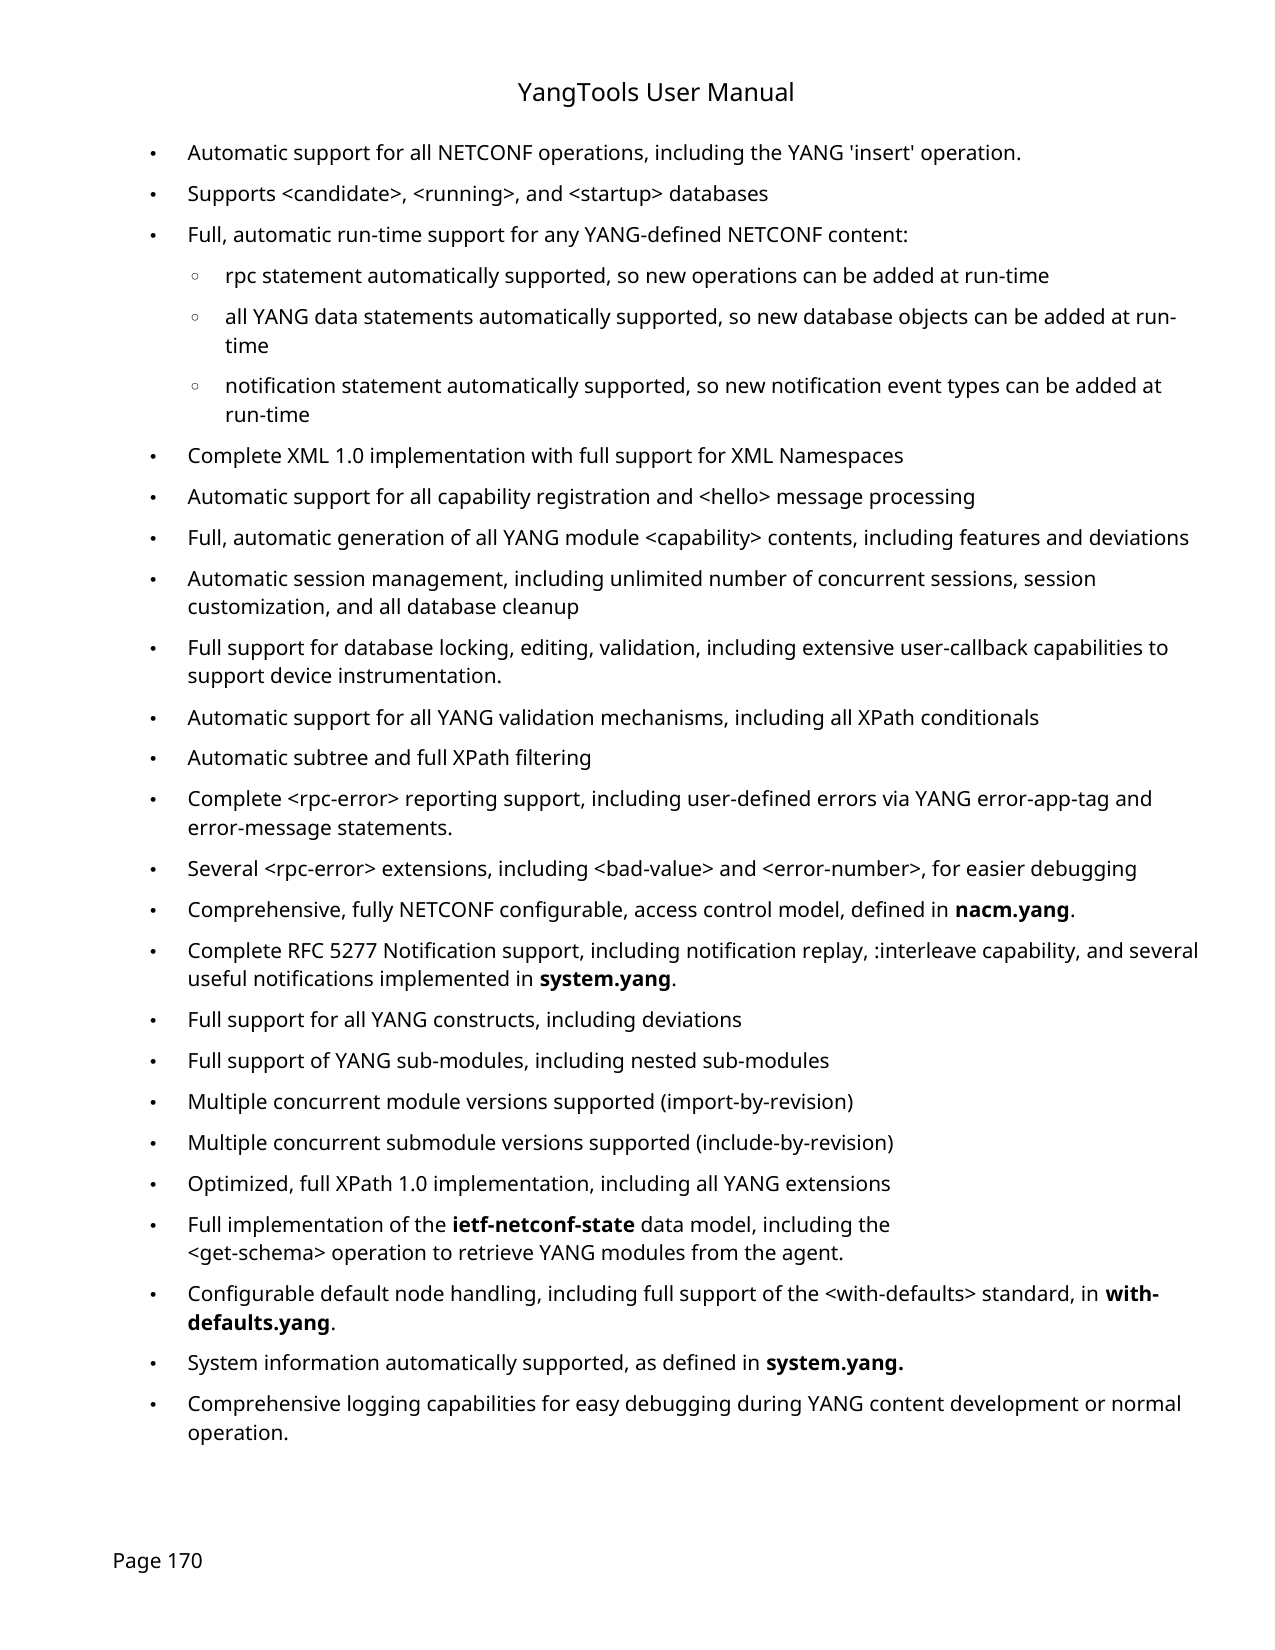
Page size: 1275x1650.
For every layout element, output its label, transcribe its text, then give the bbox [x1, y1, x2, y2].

list all YANG data statements automatically supported, so new database objects can be added at run-time [187, 302, 1200, 359]
list notification statement automatically supported, so new notification event types can be added at run-time [187, 372, 1200, 428]
list Automatic support for all YANG validation mechanisms, including all XPath conditionals [150, 703, 1200, 731]
list Supports <candidate>, <running>, and <startup> databases [150, 179, 1200, 208]
list Optimized, full XPath 1.0 implementation, including all YANG extensions [150, 1169, 1200, 1197]
list Multiple concurrent submodule versions supported (include-by-revision) [150, 1128, 1200, 1156]
list Comprehensive, fully NETCONF configurable, access control model, defined in nacm.yang. [150, 895, 1200, 923]
list Automatic session management, including unlimited number of concurrent sessions, session customization, and all database cleanup [150, 564, 1200, 621]
list System information automatically supported, as defined in system.yang. [150, 1348, 1200, 1377]
list Complete XML 1.0 implementation with full support for XML Namespaces [150, 441, 1200, 469]
list Automatic subtree and full XPath filtering [150, 743, 1200, 772]
list Comprehensive logging capabilities for easy debugging during YANG content development or normal operation. [150, 1389, 1200, 1446]
list Full, automatic run-time support for any YANG-defined NETCONF content: [150, 220, 1200, 249]
list Automatic support for all capability registration and <hello> message processing [150, 482, 1200, 510]
list Full implementation of the ietf-netconf-state data model, including the <get-schema> operation to retrieve YANG modules from the agent. [150, 1210, 1200, 1267]
list Full, automatic generation of all YANG module <capability> contents, including features and deviations [150, 523, 1200, 551]
list Several <rpc-error> extensions, including <bad-value> and <error-number>, for easier debugging [150, 854, 1200, 882]
list Full support of YANG sub-modules, including nested sub-modules [150, 1046, 1200, 1074]
list Automatic support for all NETCONF operations, including the YANG 'insert' operation. [150, 138, 1200, 167]
list Full support for all YANG constructs, including deviations [150, 1005, 1200, 1033]
list Configurable default node handling, including full support of the <with-defaults> standard, in with-defaults.yang. [150, 1279, 1200, 1336]
list Complete <rpc-error> reporting support, including user-defined errors via YANG error-app-tag and error-message statements. [150, 784, 1200, 841]
list Complete RFC 5277 Notification support, including notification replay, :interleave capability, and several useful notifications implemented in system.yang. [150, 936, 1200, 993]
list rpc statement automatically supported, so new operations can be added at run-time [187, 261, 1200, 290]
list Multiple concurrent module versions supported (import-by-revision) [150, 1087, 1200, 1115]
list Full support for database locking, editing, validation, including extensive user-callback capabilities to support device instrumentation. [150, 633, 1200, 690]
